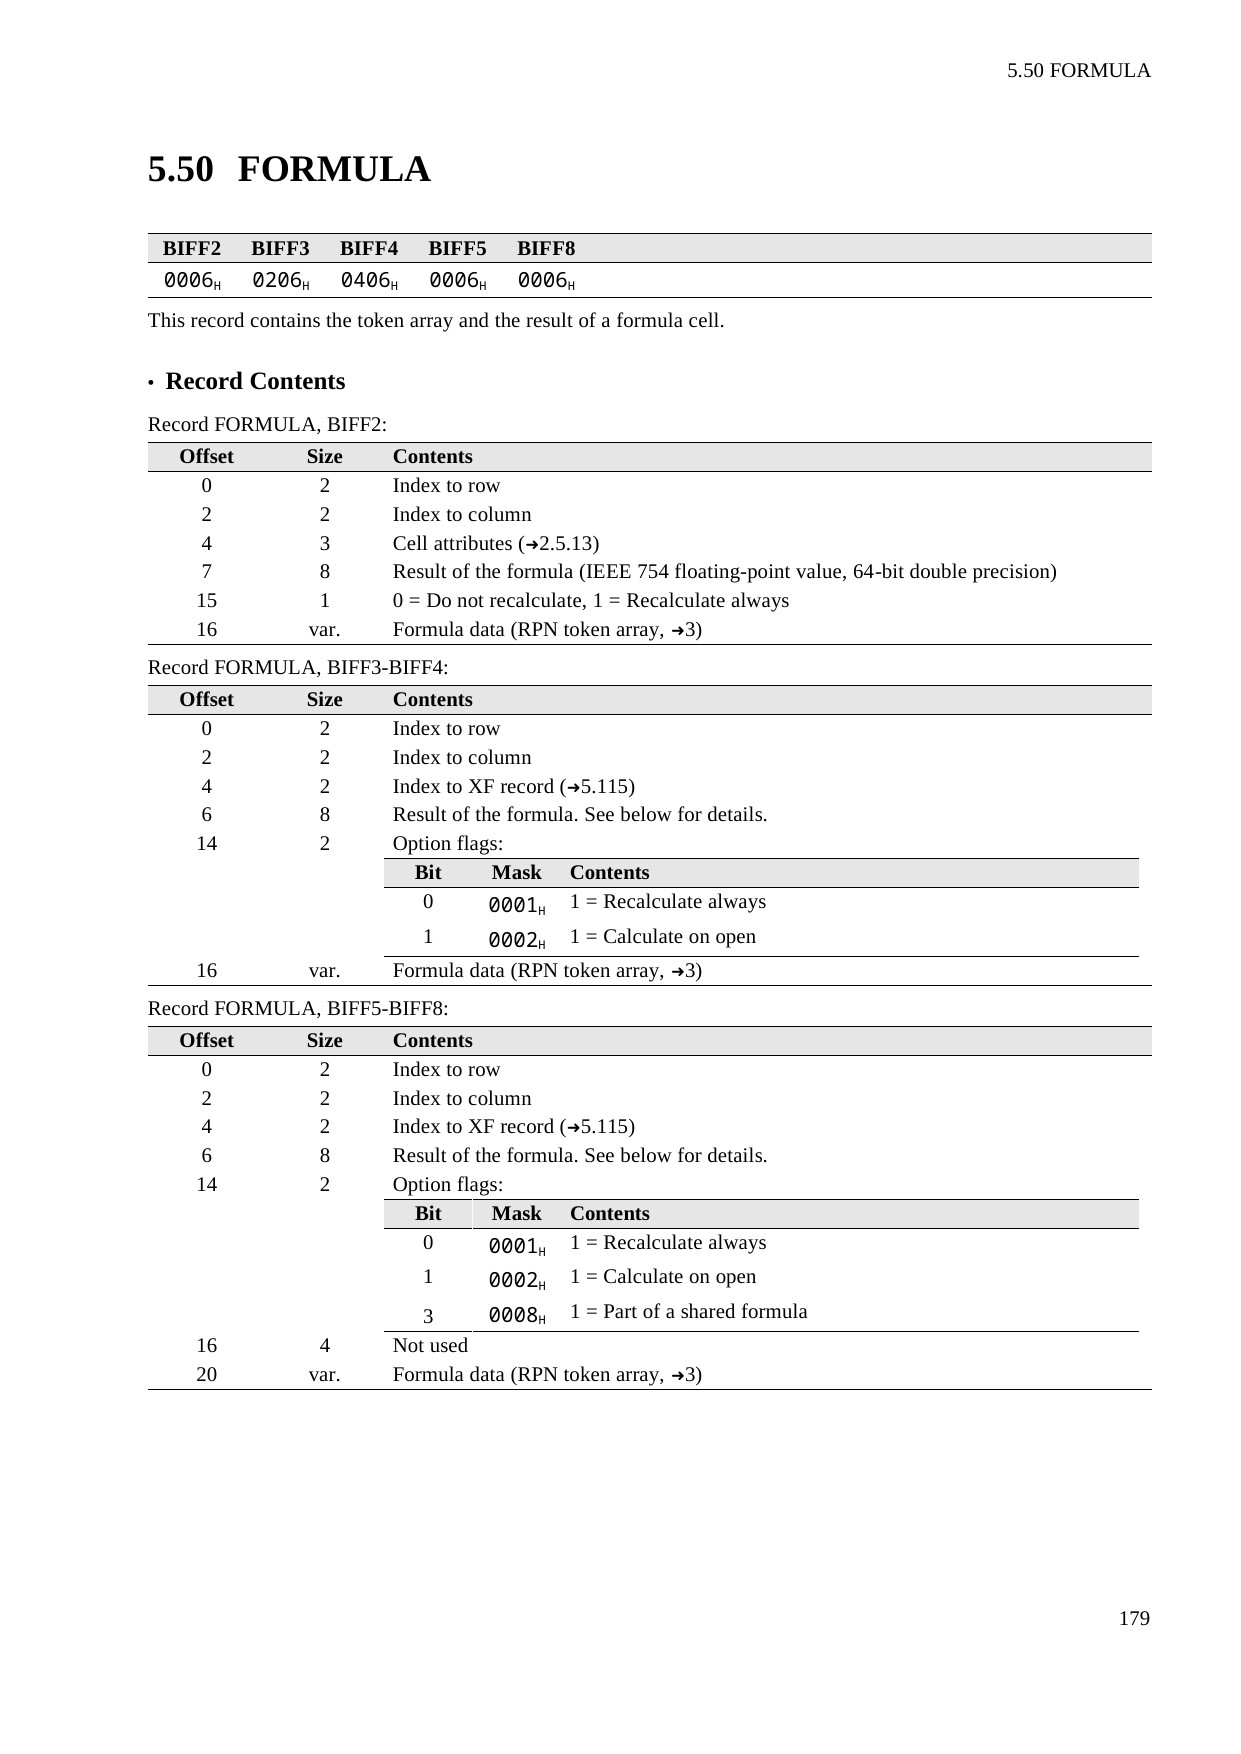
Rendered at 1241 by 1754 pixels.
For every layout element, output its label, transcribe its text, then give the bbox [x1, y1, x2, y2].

table_cell [1140, 1263, 1152, 1297]
table_header Contents [384, 686, 1152, 714]
table_cell 0006H [502, 263, 591, 297]
table_cell Result of the formula. See below for details. [384, 800, 1152, 829]
table_cell [148, 858, 266, 887]
table_cell Index to column [384, 500, 1152, 528]
table_cell 2 [266, 1056, 384, 1084]
table_cell 4 [148, 529, 266, 557]
table_cell 1 = Calculate on open [561, 1263, 1139, 1297]
table_cell 4 [266, 1331, 384, 1360]
table_cell 3 [266, 529, 384, 557]
table_header Contents [384, 1027, 1152, 1055]
table_cell 4 [148, 772, 266, 800]
table_cell Contents [561, 859, 1139, 887]
table_header Contents [384, 443, 1152, 471]
table_header Offset [148, 686, 266, 714]
table_cell 1 = Part of a shared formula [561, 1297, 1139, 1331]
table_cell [266, 1297, 384, 1331]
table_cell 4 [148, 1113, 266, 1141]
table_cell [679, 263, 768, 297]
table_cell 0001H [472, 888, 561, 922]
table_cell 3 [384, 1297, 472, 1331]
table_cell 1 [384, 922, 472, 956]
table_cell [148, 887, 266, 922]
table_cell 2 [266, 500, 384, 528]
table_header BIFF2 [148, 234, 236, 262]
table_cell 0001H [473, 1229, 561, 1262]
table_cell Formula data (RPN token array, ➜3) [384, 1360, 1152, 1389]
table_cell 0406H [325, 263, 413, 297]
table_cell Result of the formula. See below for details. [384, 1141, 1152, 1170]
table_header [945, 234, 1152, 262]
table_cell 14 [148, 829, 266, 858]
table_cell 0002H [472, 922, 561, 956]
table_cell 16 [148, 956, 266, 985]
table_cell 2 [266, 715, 384, 743]
table_cell [266, 922, 384, 956]
table_cell Mask [473, 1200, 561, 1228]
table_cell 1 = Recalculate always [561, 888, 1139, 922]
table_header Offset [148, 1027, 266, 1055]
table_header BIFF3 [236, 234, 325, 262]
table_cell var. [266, 956, 384, 985]
table_cell 0006H [413, 263, 502, 297]
table_cell [266, 1199, 384, 1228]
table_cell 0002H [473, 1263, 561, 1297]
table_cell [148, 1297, 266, 1331]
table_cell Bit [384, 1200, 472, 1228]
table_cell 0008H [473, 1297, 561, 1331]
table_cell Index to row [384, 1056, 1152, 1084]
table_header [591, 234, 679, 262]
table_cell 0 [148, 472, 266, 500]
table_cell [148, 1199, 266, 1228]
table_cell Index to row [384, 472, 1152, 500]
table_cell [148, 922, 266, 956]
table_cell 0 = Do not recalculate, 1 = Recalculate always [384, 586, 1152, 615]
table_cell 0006H [148, 263, 236, 297]
subtitle FORMULA [148, 148, 1152, 189]
table_cell 2 [148, 743, 266, 772]
table_cell 2 [266, 1084, 384, 1112]
table_cell [148, 1263, 266, 1297]
table_cell 0 [384, 888, 472, 922]
table_cell 1 [384, 1263, 472, 1297]
table_cell Index to XF record (➜5.115) [384, 772, 1152, 800]
table_cell Bit [384, 859, 472, 887]
table_cell 16 [148, 1331, 266, 1360]
table_cell 20 [148, 1360, 266, 1389]
table_header BIFF8 [502, 234, 591, 262]
table_cell [148, 1228, 266, 1262]
table_cell Index to column [384, 1084, 1152, 1112]
table_cell 2 [148, 1084, 266, 1112]
table_cell Result of the formula (IEEE 754 floating-point value, 64‑bit double precision) [384, 558, 1152, 586]
table_cell 7 [148, 558, 266, 586]
table_cell Cell attributes (➜2.5.13) [384, 529, 1152, 557]
table_cell var. [266, 1360, 384, 1389]
table_cell 2 [266, 772, 384, 800]
table_cell 0 [148, 1056, 266, 1084]
table_cell Formula data (RPN token array, ➜3) [384, 956, 1152, 985]
table_cell 2 [266, 743, 384, 772]
table_cell [1140, 1228, 1152, 1262]
table_cell [1140, 858, 1152, 887]
table_cell [591, 263, 679, 297]
table_cell 0206H [236, 263, 325, 297]
table_cell 15 [148, 586, 266, 615]
text Record FORMULA, BIFF5-BIFF8: [148, 997, 1152, 1020]
text Record FORMULA, BIFF2: [148, 413, 1152, 436]
table_cell [856, 263, 945, 297]
table_cell Mask [472, 859, 561, 887]
table_cell 0 [148, 715, 266, 743]
table_cell Option flags: [384, 829, 1152, 858]
table_cell 2 [266, 1113, 384, 1141]
table_cell 6 [148, 1141, 266, 1170]
table_cell [768, 263, 856, 297]
table_header [768, 234, 856, 262]
text Record FORMULA, BIFF3-BIFF4: [148, 656, 1152, 679]
table_cell [266, 1228, 384, 1262]
table_header Size [266, 443, 384, 471]
table_cell [266, 887, 384, 922]
table_cell Contents [561, 1200, 1139, 1228]
table_cell 1 = Calculate on open [561, 922, 1139, 956]
table_cell [1140, 887, 1152, 922]
table_cell 6 [148, 800, 266, 829]
table_cell Index to column [384, 743, 1152, 772]
table_cell Not used [384, 1331, 1152, 1360]
table_header BIFF5 [413, 234, 502, 262]
table_cell Index to row [384, 715, 1152, 743]
list Record Contents [148, 367, 1152, 395]
table_cell 1 = Recalculate always [561, 1229, 1139, 1262]
table_header [856, 234, 945, 262]
table_cell 14 [148, 1170, 266, 1199]
table_cell Index to XF record (➜5.115) [384, 1113, 1152, 1141]
table_header Offset [148, 443, 266, 471]
table_cell 8 [266, 1141, 384, 1170]
table_header Size [266, 686, 384, 714]
table_cell [1140, 922, 1152, 956]
table_cell [266, 1263, 384, 1297]
table_cell [945, 263, 1152, 297]
table_cell 1 [266, 586, 384, 615]
table_cell var. [266, 615, 384, 644]
table_cell 0 [384, 1229, 472, 1262]
table_header [679, 234, 768, 262]
table_cell [1140, 1199, 1152, 1228]
table_cell 2 [148, 500, 266, 528]
table_cell 16 [148, 615, 266, 644]
table_header BIFF4 [325, 234, 413, 262]
table_cell 8 [266, 558, 384, 586]
table_cell 2 [266, 1170, 384, 1199]
table_header Size [266, 1027, 384, 1055]
table_cell 2 [266, 472, 384, 500]
table_cell Formula data (RPN token array, ➜3) [384, 615, 1152, 644]
table_cell 8 [266, 800, 384, 829]
text This record contains the token array and the result of a formula cell. [148, 309, 1152, 332]
table_cell Option flags: [384, 1170, 1152, 1199]
table_cell [1140, 1297, 1152, 1331]
table_cell 2 [266, 829, 384, 858]
table_cell [266, 858, 384, 887]
